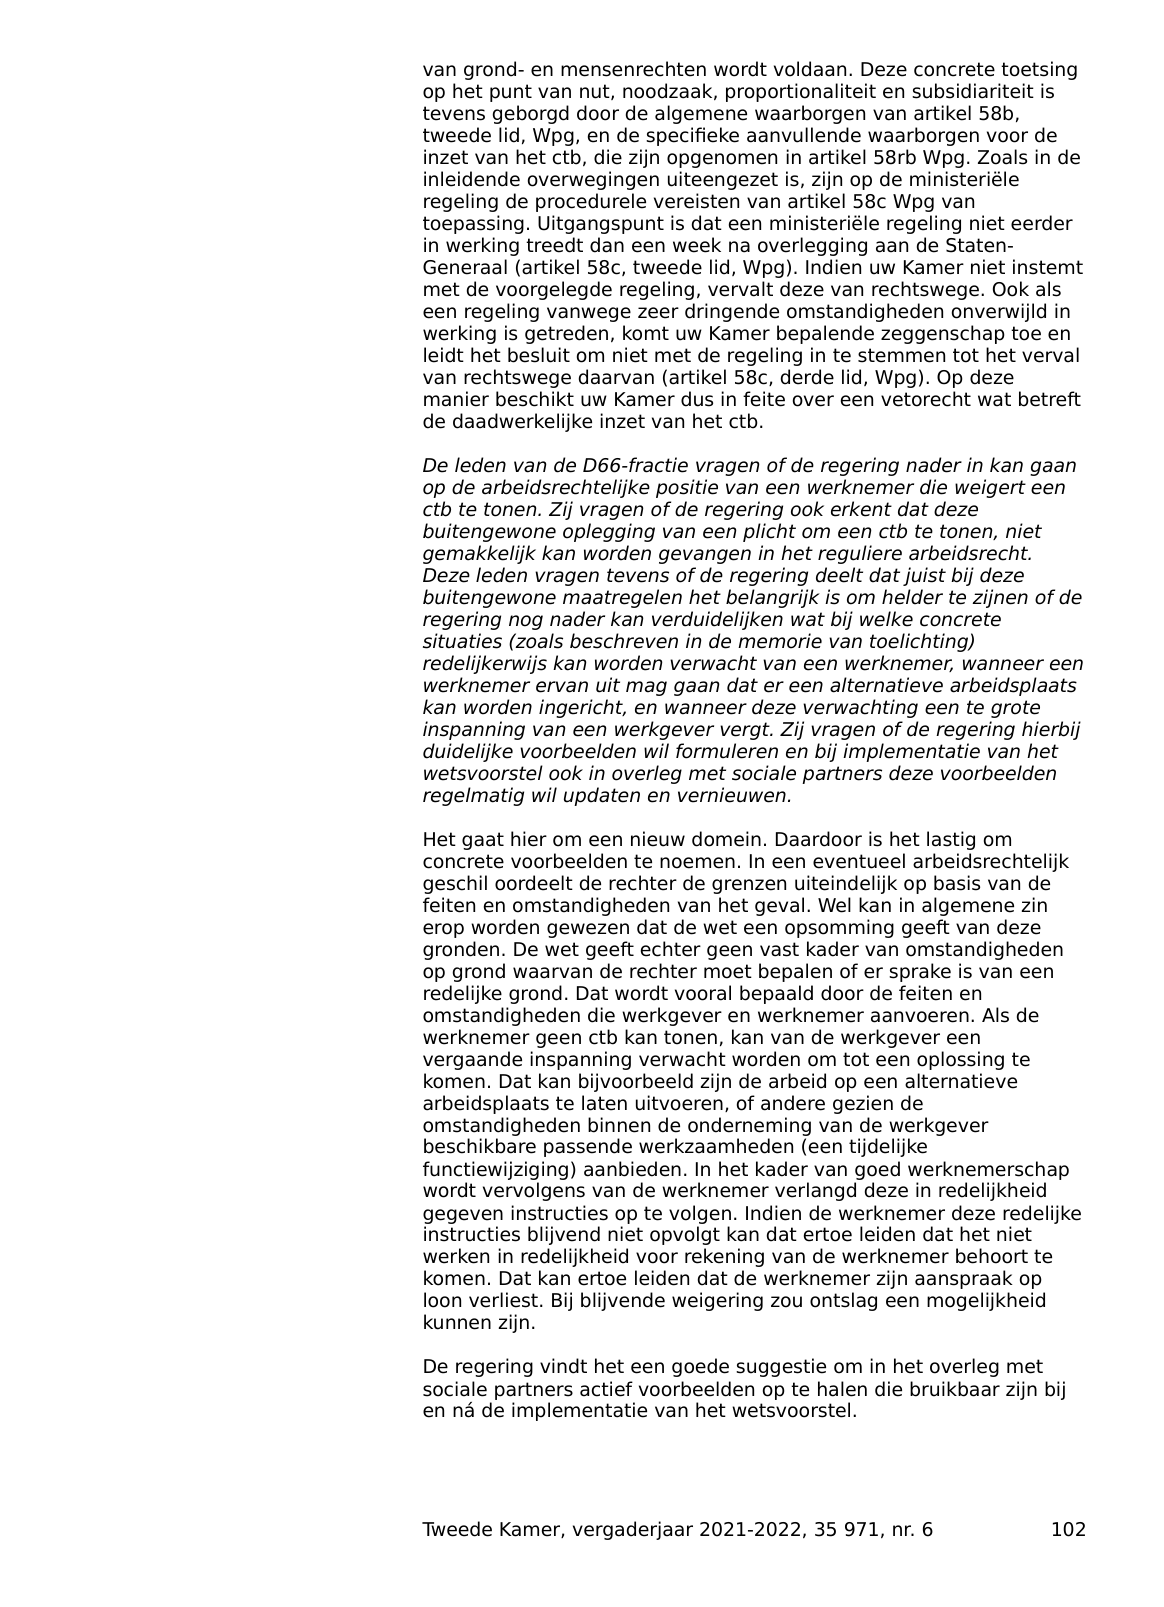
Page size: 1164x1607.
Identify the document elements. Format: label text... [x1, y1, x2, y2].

text van grond- en mensenrechten wordt voldaan. Deze concrete toetsing op het punt van nut, noodzaak, proportionaliteit en subsidiariteit is tevens geborgd door de algemene waarborgen van artikel 58b, tweede lid, Wpg, en de specifieke aanvullende waarborgen voor de inzet van het ctb, die zijn opgenomen in artikel 58rb Wpg. Zoals in de inleidende overwegingen uiteengezet is, zijn op de ministeriële regeling de procedurele vereisten van artikel 58c Wpg van toepassing. Uitgangspunt is dat een ministeriële regeling niet eerder in werking treedt dan een week na overlegging aan de Staten-Generaal (artikel 58c, tweede lid, Wpg). Indien uw Kamer niet instemt met de voorgelegde regeling, vervalt deze van rechtswege. Ook als een regeling vanwege zeer dringende omstandigheden onverwijld in werking is getreden, komt uw Kamer bepalende zeggenschap toe en leidt het besluit om niet met de regeling in te stemmen tot het verval van rechtswege daarvan (artikel 58c, derde lid, Wpg). Op deze manier beschikt uw Kamer dus in feite over een vetorecht wat betreft de daadwerkelijke inzet van het ctb. [422, 59, 1087, 433]
text De leden van de D66-fractie vragen of de regering nader in kan gaan op de arbeidsrechtelijke positie van een werknemer die weigert een ctb te tonen. Zij vragen of de regering ook erkent dat deze buitengewone oplegging van een plicht om een ctb te tonen, niet gemakkelijk kan worden gevangen in het reguliere arbeidsrecht. Deze leden vragen tevens of de regering deelt dat juist bij deze buitengewone maatregelen het belangrijk is om helder te zijnen of de regering nog nader kan verduidelijken wat bij welke concrete situaties (zoals beschreven in de memorie van toelichting) redelijkerwijs kan worden verwacht van een werknemer, wanneer een werknemer ervan uit mag gaan dat er een alternatieve arbeidsplaats kan worden ingericht, en wanneer deze verwachting een te grote inspanning van een werkgever vergt. Zij vragen of de regering hierbij duidelijke voorbeelden wil formuleren en bij implementatie van het wetsvoorstel ook in overleg met sociale partners deze voorbeelden regelmatig wil updaten en vernieuwen. [422, 455, 1087, 807]
text De regering vindt het een goede suggestie om in het overleg met sociale partners actief voorbeelden op te halen die bruikbaar zijn bij en ná de implementatie van het wetsvoorstel. [422, 1356, 1087, 1422]
text Het gaat hier om een nieuw domein. Daardoor is het lastig om concrete voorbeelden te noemen. In een eventueel arbeidsrechtelijk geschil oordeelt de rechter de grenzen uiteindelijk op basis van de feiten en omstandigheden van het geval. Wel kan in algemene zin erop worden gewezen dat de wet een opsomming geeft van deze gronden. De wet geeft echter geen vast kader van omstandigheden op grond waarvan de rechter moet bepalen of er sprake is van een redelijke grond. Dat wordt vooral bepaald door de feiten en omstandigheden die werkgever en werknemer aanvoeren. Als de werknemer geen ctb kan tonen, kan van de werkgever een vergaande inspanning verwacht worden om tot een oplossing te komen. Dat kan bijvoorbeeld zijn de arbeid op een alternatieve arbeidsplaats te laten uitvoeren, of andere gezien de omstandigheden binnen de onderneming van de werkgever beschikbare passende werkzaamheden (een tijdelijke functiewijziging) aanbieden. In het kader van goed werknemerschap wordt vervolgens van de werknemer verlangd deze in redelijkheid gegeven instructies op te volgen. Indien de werknemer deze redelijke instructies blijvend niet opvolgt kan dat ertoe leiden dat het niet werken in redelijkheid voor rekening van de werknemer behoort te komen. Dat kan ertoe leiden dat de werknemer zijn aanspraak op loon verliest. Bij blijvende weigering zou ontslag een mogelijkheid kunnen zijn. [422, 829, 1087, 1334]
